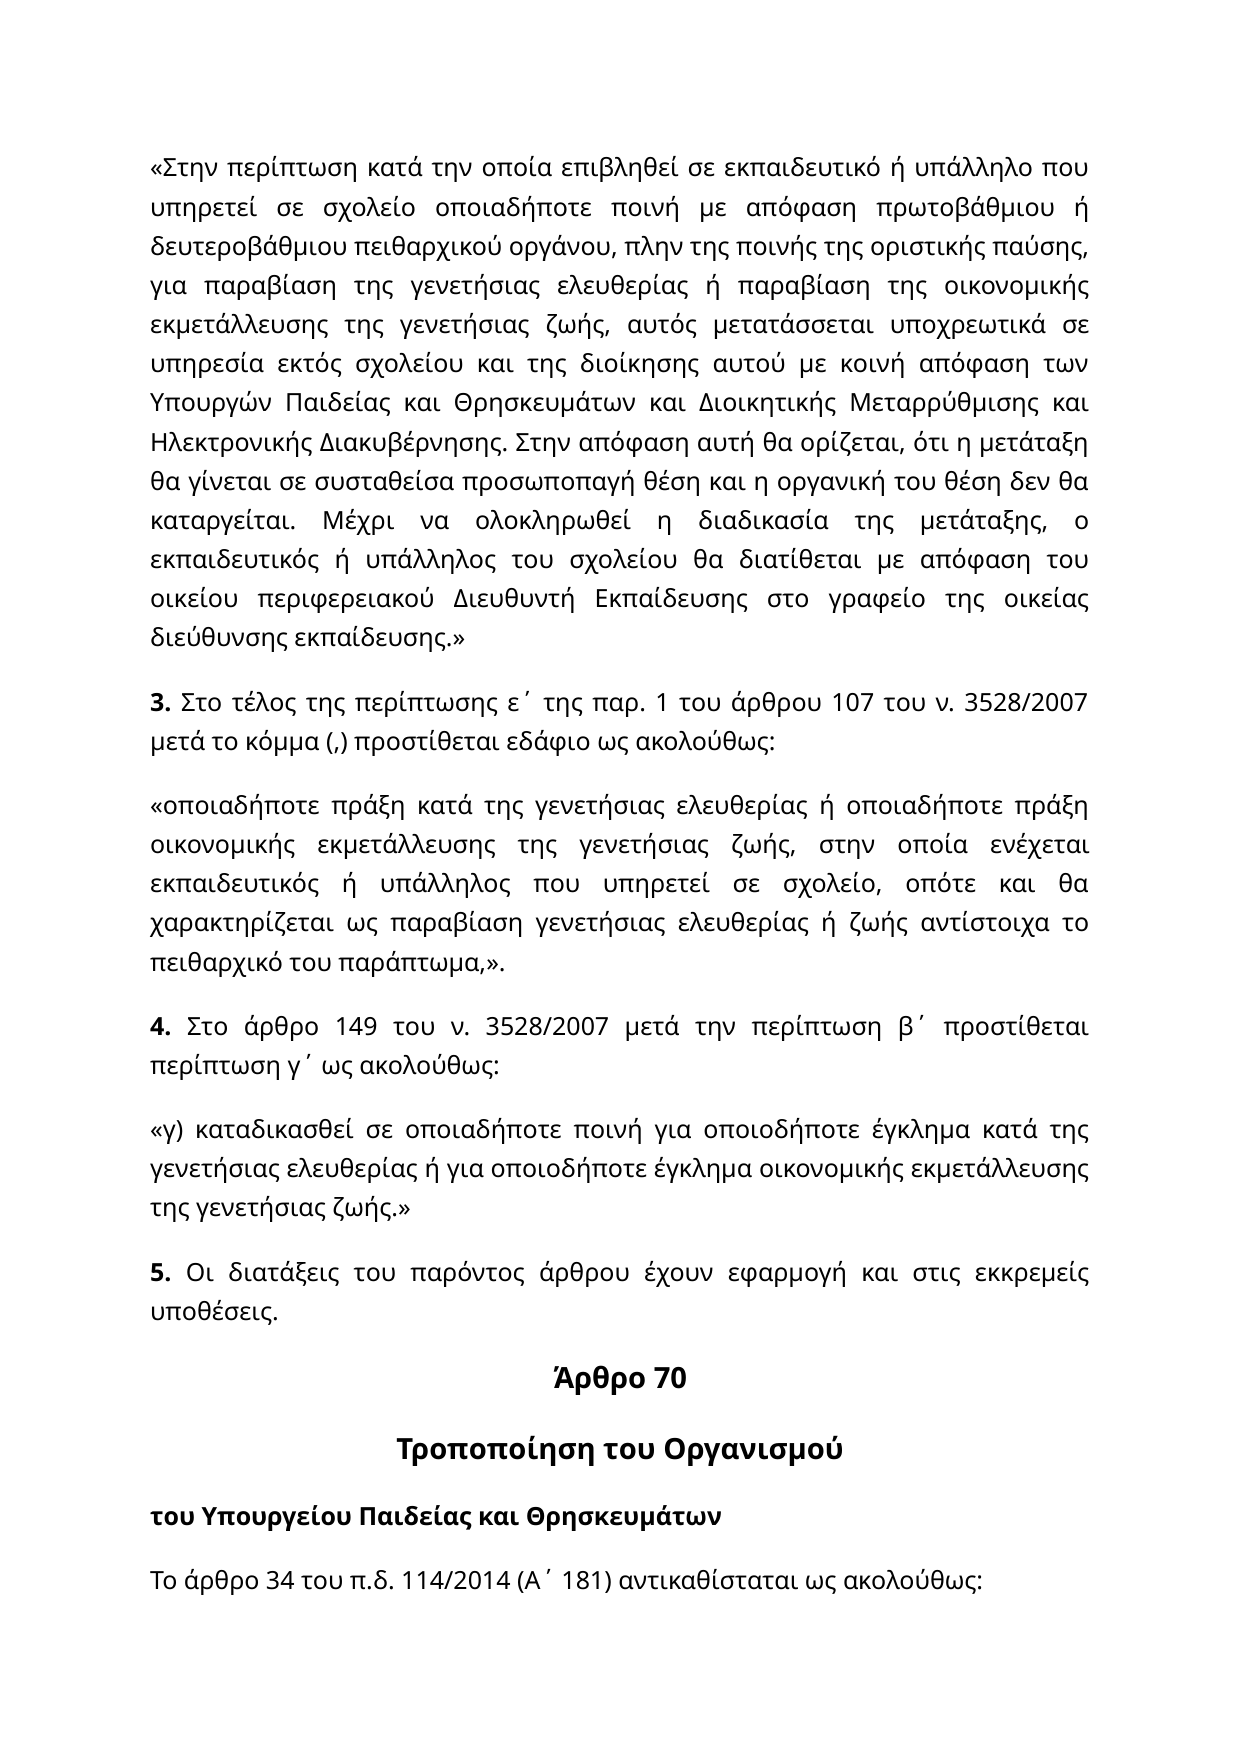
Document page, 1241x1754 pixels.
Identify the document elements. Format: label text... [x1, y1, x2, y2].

text 5. Οι διατάξεις του παρόντος άρθρου έχουν εφαρμογή και στις εκκρεμείς υποθέσεις. [150, 1254, 1090, 1327]
text Το άρθρο 34 του π.δ. 114/2014 (Α΄ 181) αντικαθίσταται ως ακολούθως: [150, 1563, 1090, 1597]
text «γ) καταδικασθεί σε οποιαδήποτε ποινή για οποιοδήποτε έγκλημα κατά της γενετήσιας ελευθερίας ή για οποιοδήποτε έγκλημα οικονομικής εκμετάλλευσης της γενετήσιας ζωής.» [150, 1112, 1090, 1224]
text 3. Στο τέλος της περίπτωσης ε΄ της παρ. 1 του άρθρου 107 του ν. 3528/2007 μετά το κόμμα (,) προστίθεται εδάφιο ως ακολούθως: [150, 684, 1090, 757]
text 4. Στο άρθρο 149 του ν. 3528/2007 μετά την περίπτωση β΄ προστίθεται περίπτωση γ΄ ως ακολούθως: [150, 1008, 1090, 1082]
subtitle Τροποποίηση του Οργανισμού [150, 1428, 1090, 1468]
text «οποιαδήποτε πράξη κατά της γενετήσιας ελευθερίας ή οποιαδήποτε πράξη οικονομικής εκμετάλλευσης της γενετήσιας ζωής, στην οποία ενέχεται εκπαιδευτικός ή υπάλληλος που υπηρετεί σε σχολείο, οπότε και θα χαρακτηρίζεται ως παραβίαση γενετήσιας ελευθερίας ή ζωής αντίστοιχα το πειθαρχικό του παράπτωμα,». [150, 787, 1090, 978]
subtitle Άρθρο 70 [150, 1357, 1090, 1397]
text «Στην περίπτωση κατά την οποία επιβληθεί σε εκπαιδευτικό ή υπάλληλο που υπηρετεί σε σχολείο οποιαδήποτε ποινή με απόφαση πρωτοβάθμιου ή δευτεροβάθμιου πειθαρχικού οργάνου, πλην της ποινής της οριστικής παύσης, για παραβίαση της γενετήσιας ελευθερίας ή παραβίαση της οικονομικής εκμετάλλευσης της γενετήσιας ζωής, αυτός μετατάσσεται υποχρεωτικά σε υπηρεσία εκτός σχολείου και της διοίκησης αυτού με κοινή απόφαση των Υπουργών Παιδείας και Θρησκευμάτων και Διοικητικής Μεταρρύθμισης και Ηλεκτρονικής Διακυβέρνησης. Στην απόφαση αυτή θα ορίζεται, ότι η μετάταξη θα γίνεται σε συσταθείσα προσωποπαγή θέση και η οργανική του θέση δεν θα καταργείται. Μέχρι να ολοκληρωθεί η διαδικασία της μετάταξης, ο εκπαιδευτικός ή υπάλληλος του σχολείου θα διατίθεται με απόφαση του οικείου περιφερειακού Διευθυντή Εκπαίδευσης στο γραφείο της οικείας διεύθυνσης εκπαίδευσης.» [150, 150, 1090, 654]
text του Υπουργείου Παιδείας και Θρησκευμάτων [150, 1499, 1090, 1533]
